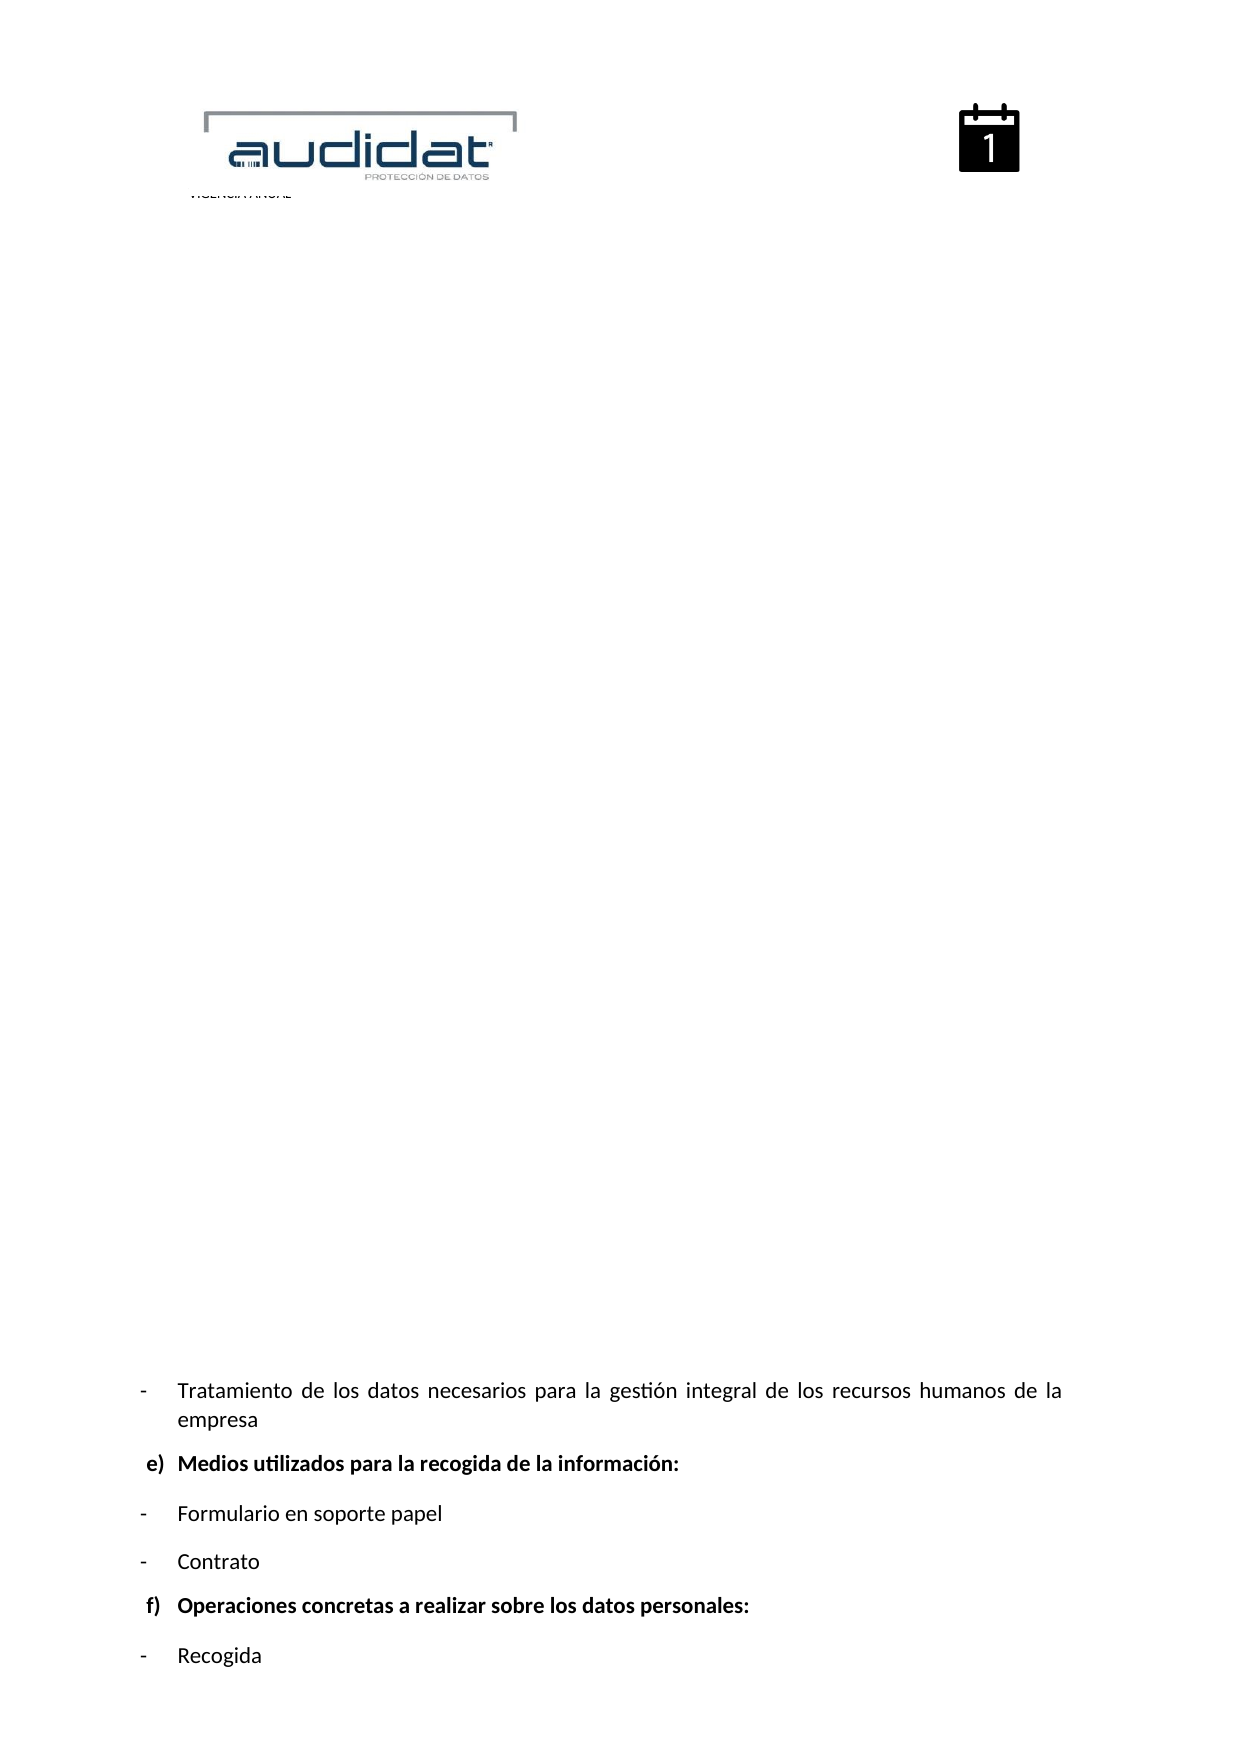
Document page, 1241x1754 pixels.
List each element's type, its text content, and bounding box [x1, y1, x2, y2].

list Formulario en soporte papel [140, 1499, 1064, 1528]
list Operaciones concretas a realizar sobre los datos personales: [146, 1592, 1064, 1619]
list Medios utilizados para la recogida de la información: [146, 1449, 1064, 1477]
list Recogida [140, 1642, 1064, 1670]
list Tratamiento de los datos necesarios para la gestión integral de los recursos humanos de la empresa [140, 1376, 1064, 1433]
list Contrato [140, 1547, 1064, 1575]
